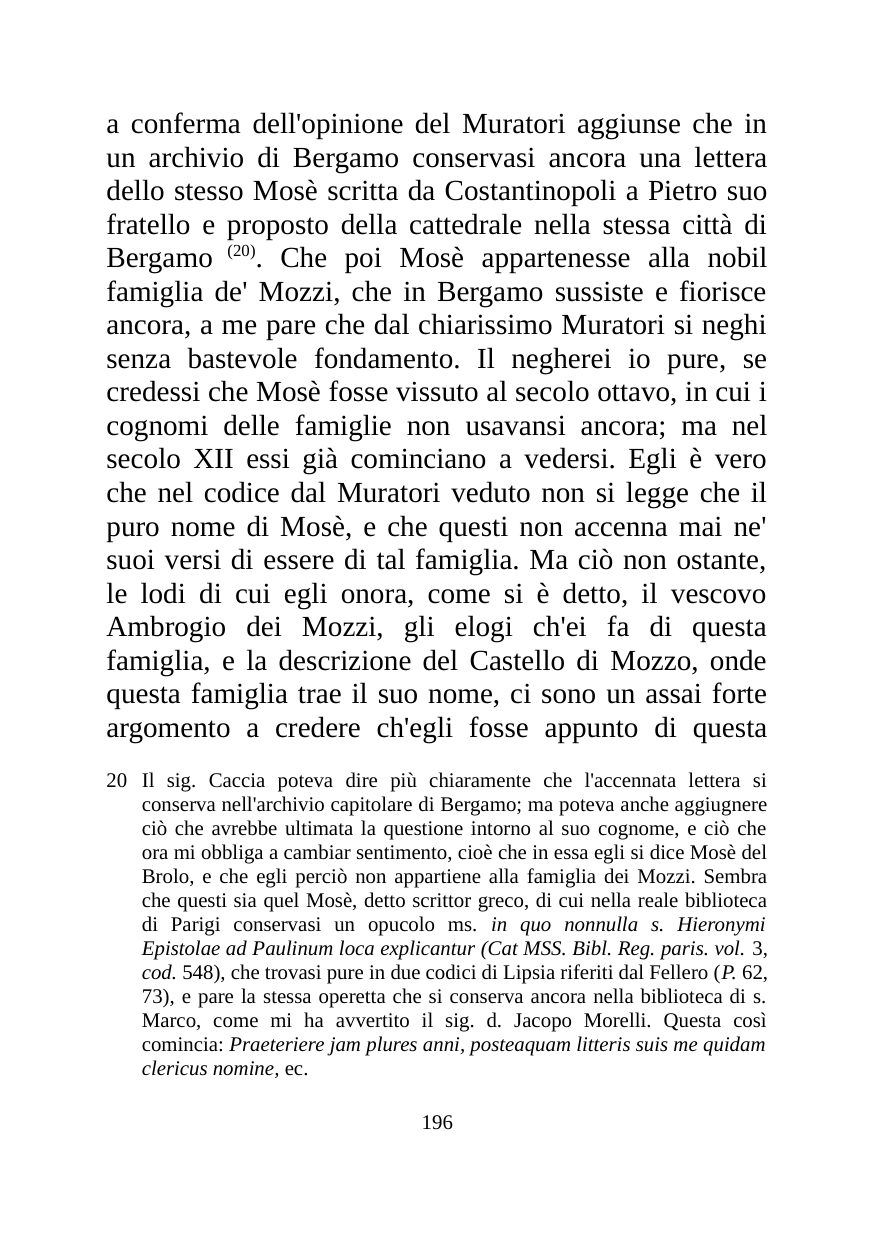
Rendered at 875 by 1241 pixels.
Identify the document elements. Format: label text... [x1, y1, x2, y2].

text a conferma dell'opinione del Muratori aggiunse che in un archivio di Bergamo conservasi ancora una lettera dello stesso Mosè scritta da Costantinopoli a Pietro suo fratello e proposto della cattedrale nella stessa città di Bergamo (). Che poi Mosè appartenesse alla nobil famiglia de' Mozzi, che in Bergamo sussiste e fiorisce ancora, a me pare che dal chiarissimo Muratori si neghi senza bastevole fondamento. Il negherei io pure, se credessi che Mosè fosse vissuto al secolo ottavo, in cui i cognomi delle famiglie non usavansi ancora; ma nel secolo XII essi già cominciano a vedersi. Egli è vero che nel codice dal Muratori veduto non si legge che il puro nome di Mosè, e che questi non accenna mai ne' suoi versi di essere di tal famiglia. Ma ciò non ostante, le lodi di cui egli onora, come si è detto, il vescovo Ambrogio dei Mozzi, gli elogi ch'ei fa di questa famiglia, e la descrizione del Castello di Mozzo, onde questa famiglia trae il suo nome, ci sono un assai forte argomento a credere ch'egli fosse appunto di questa [106, 106, 768, 743]
text Il sig. Caccia poteva dire più chiaramente che l'accennata lettera si conserva nell'archivio capitolare di Bergamo; ma poteva anche aggiugnere ciò che avrebbe ultimata la questione intorno al suo cognome, e ciò che ora mi obbliga a cambiar sentimento, cioè che in essa egli si dice Mosè del Brolo, e che egli perciò non appartiene alla famiglia dei Mozzi. Sembra che questi sia quel Mosè, detto scrittor greco, di cui nella reale biblioteca di Parigi conservasi un opucolo ms. in quo nonnulla s. Hieronymi Epistolae ad Paulinum loca explicantur (Cat MSS. Bibl. Reg. paris. vol. 3, cod. 548), che trovasi pure in due codici di Lipsia riferiti dal Fellero (P. 62, 73), e pare la stessa operetta che si conserva ancora nella biblioteca di s. Marco, come mi ha avvertito il sig. d. Jacopo Morelli. Questa così comincia: Praeteriere jam plures anni, posteaquam litteris suis me quidam clericus nomine, ec. [106, 768, 768, 1080]
